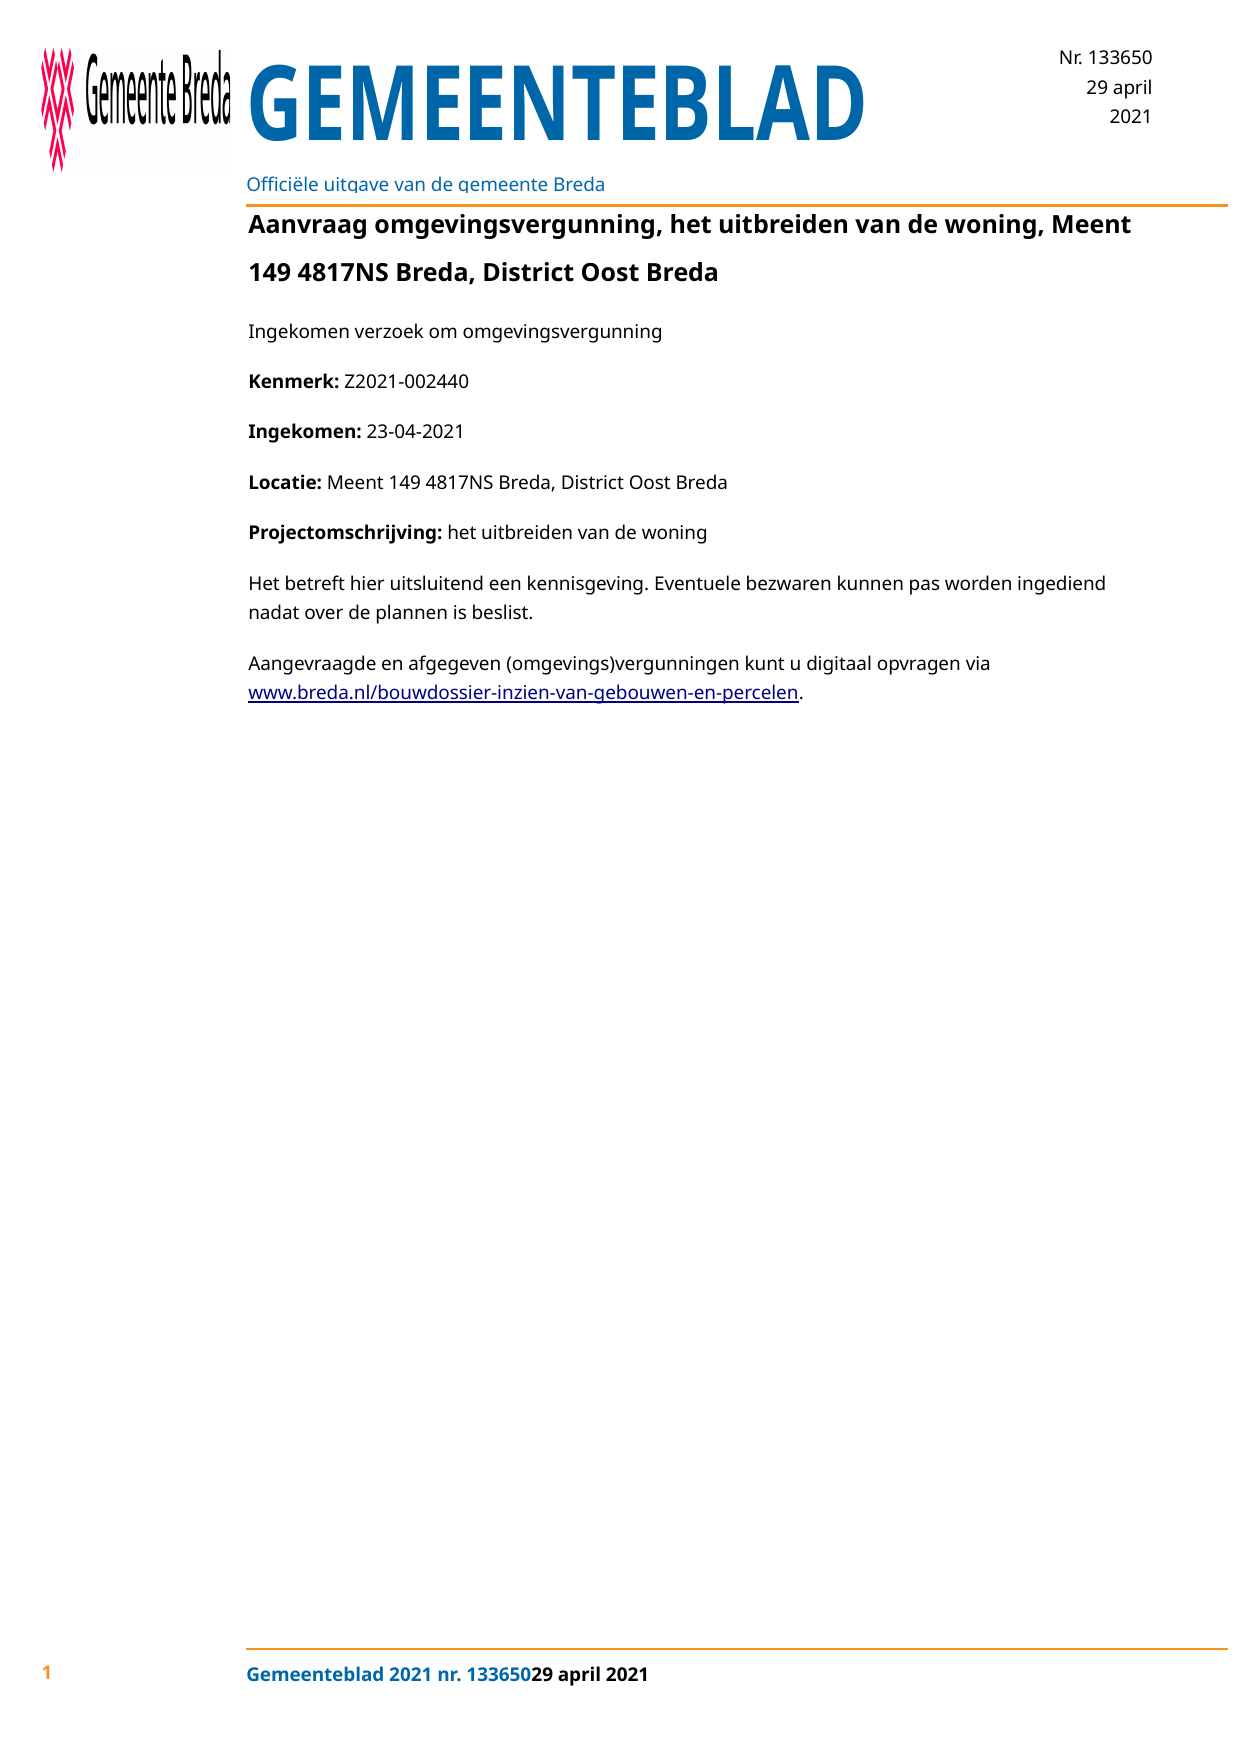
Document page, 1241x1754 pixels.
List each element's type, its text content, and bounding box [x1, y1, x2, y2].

picture [41, 47, 231, 172]
text Aangevraagde en afgegeven (omgevings)vergunningen kunt u digitaal opvragen via www.breda.nl/bouwdossier-inzien-van-gebouwen-en-percelen. [248, 650, 1152, 705]
text Ingekomen: 23-04-2021 [248, 419, 1152, 444]
text Het betreft hier uitsluitend een kennisgeving. Eventuele bezwaren kunnen pas worden ingediend nadat over de plannen is beslist. [248, 570, 1152, 625]
text Kenmerk: Z2021-002440 [248, 368, 1152, 394]
text Locatie: Meent 149 4817NS Breda, District Oost Breda [248, 469, 1152, 495]
text Ingekomen verzoek om omgevingsvergunning [248, 318, 1152, 344]
text Aanvraag omgevingsvergunning, het uitbreiden van de woning, Meent 149 4817NS Breda, District Oost Breda [248, 207, 1152, 288]
text Projectomschrijving: het uitbreiden van de woning [248, 519, 1152, 545]
